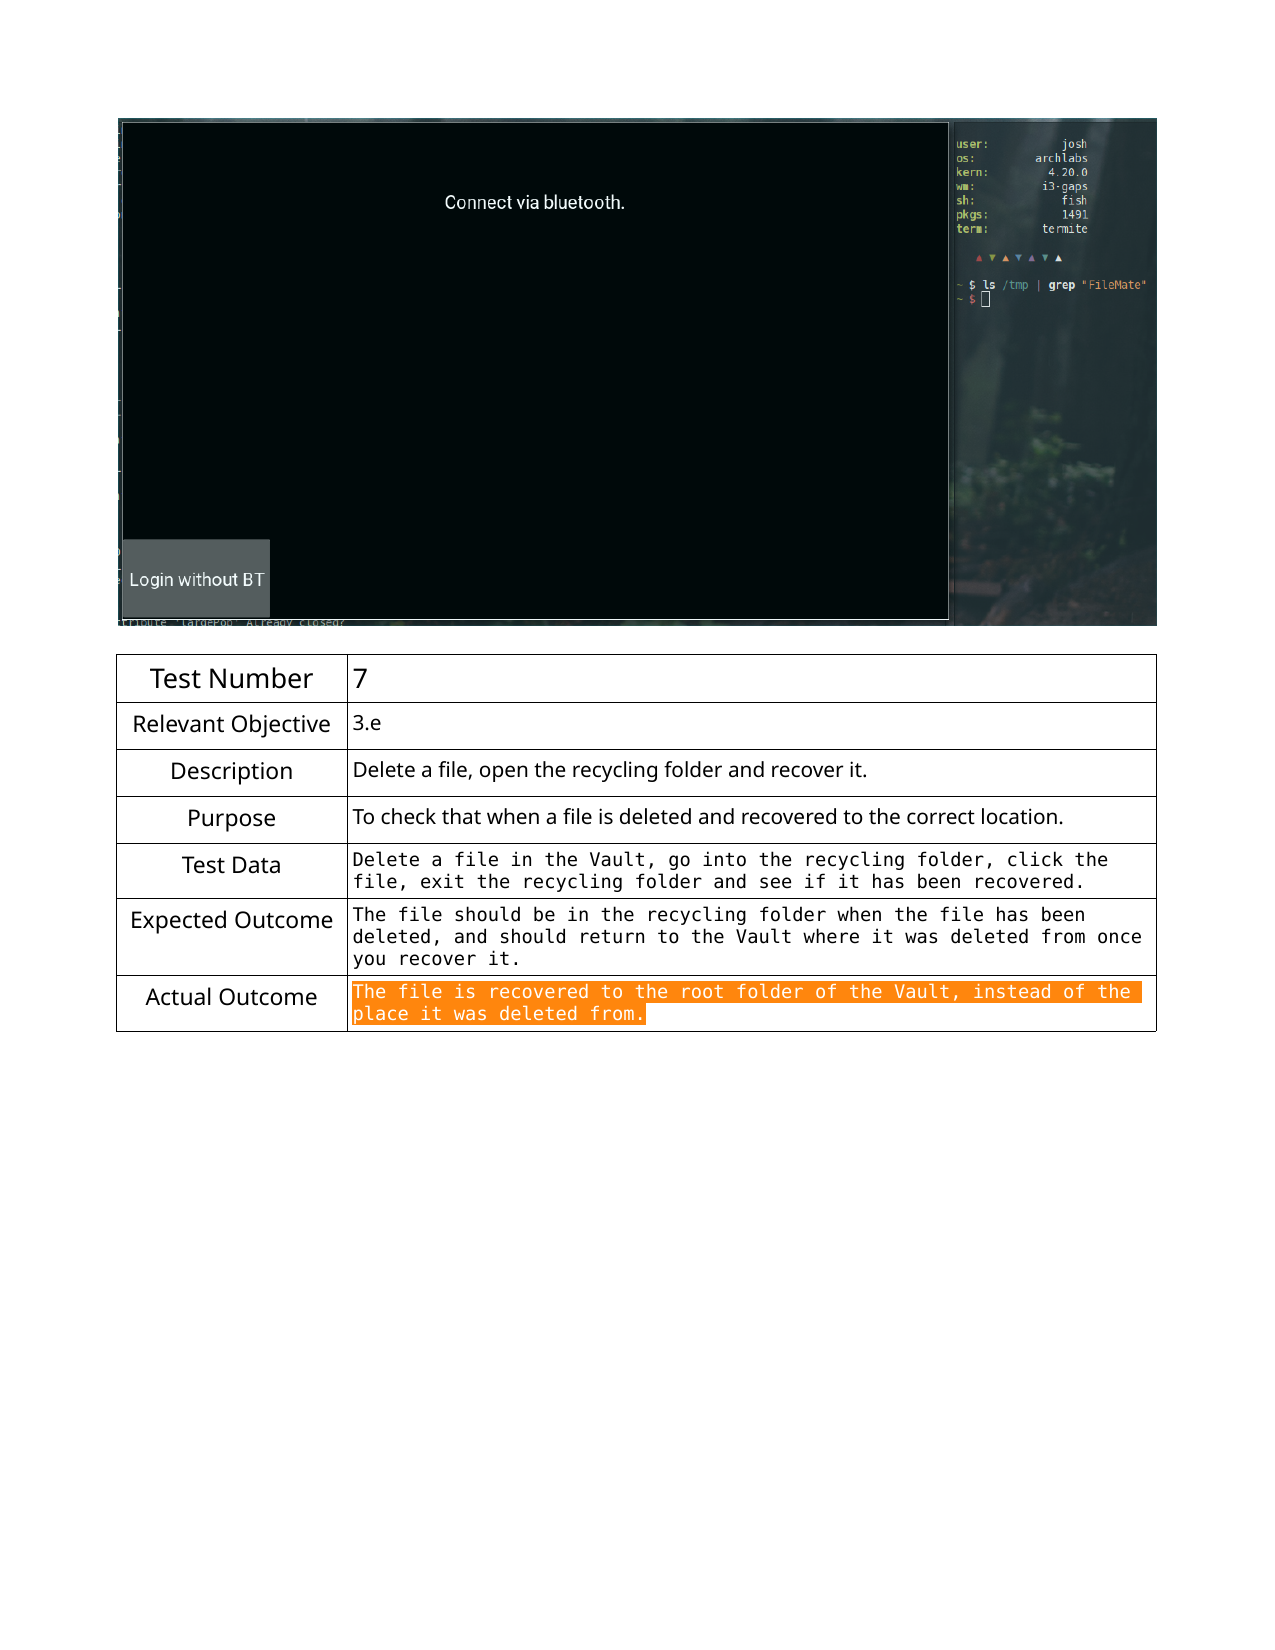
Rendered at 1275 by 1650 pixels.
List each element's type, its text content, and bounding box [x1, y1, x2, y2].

table_cell To check that when a file is deleted and recovered to the correct location. [348, 797, 1156, 843]
table_cell The file should be in the recycling folder when the file has been deleted, and should return to the Vault where it was deleted from once you recover it. [348, 899, 1156, 975]
table_cell Purpose [117, 797, 347, 843]
table_cell Relevant Objective [117, 703, 347, 749]
table_header 7 [348, 655, 1156, 702]
table_cell Expected Outcome [117, 899, 347, 975]
table_cell The file is recovered to the root folder of the Vault, instead of the place it was deleted from. [348, 976, 1156, 1031]
table_cell Test Data [117, 844, 347, 898]
picture [118, 118, 1157, 626]
table_cell Delete a file in the Vault, go into the recycling folder, click the file, exit the recycling folder and see if it has been recovered. [348, 844, 1156, 898]
table_cell 3.e [348, 703, 1156, 749]
table_cell Delete a file, open the recycling folder and recover it. [348, 750, 1156, 796]
table_cell Description [117, 750, 347, 796]
table_cell Actual Outcome [117, 976, 347, 1031]
table_header Test Number [117, 655, 347, 702]
